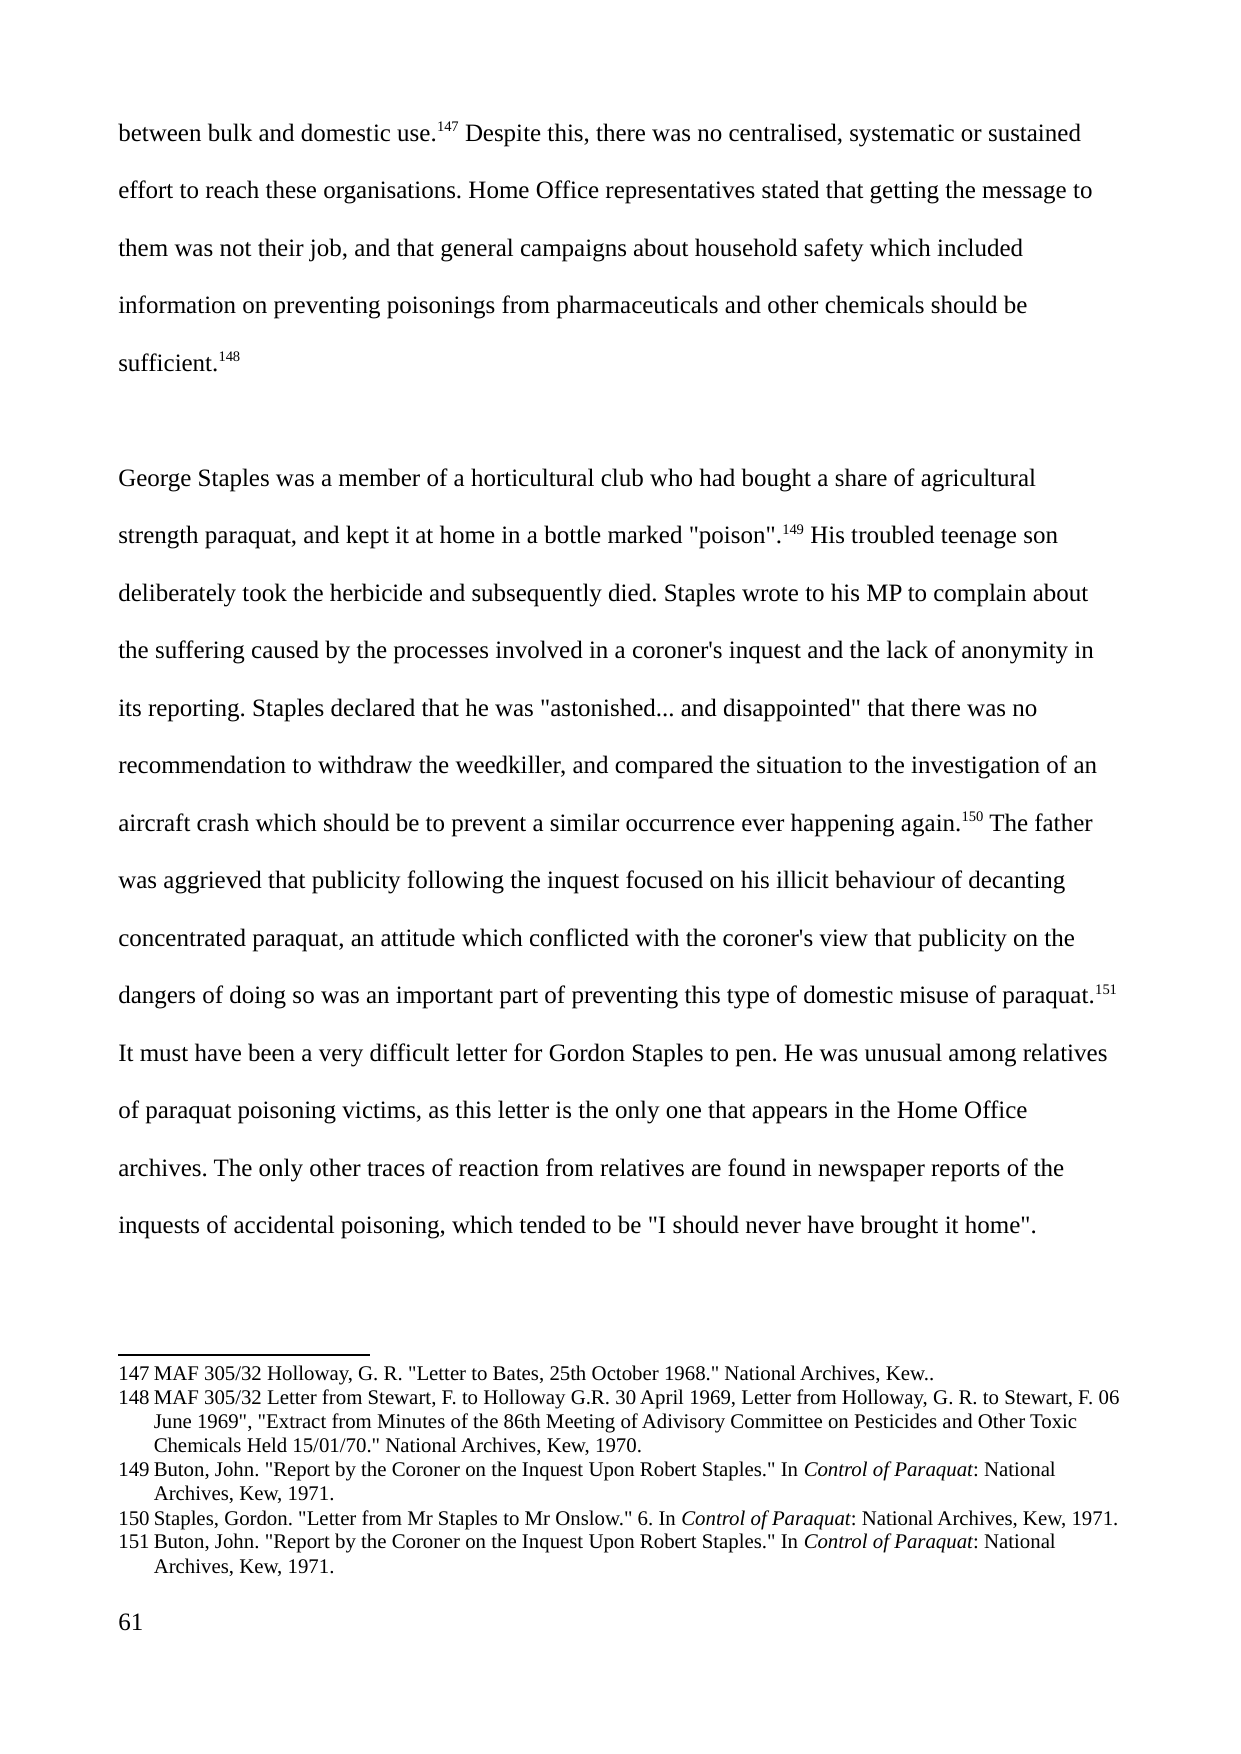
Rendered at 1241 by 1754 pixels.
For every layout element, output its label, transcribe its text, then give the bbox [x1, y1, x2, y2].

text Buton, John. "Report by the Coroner on the Inquest Upon Robert Staples." In Control of Paraquat: National Archives, Kew, 1971. [118, 1529, 1122, 1578]
text Buton, John. "Report by the Coroner on the Inquest Upon Robert Staples." In Control of Paraquat: National Archives, Kew, 1971. [118, 1457, 1122, 1505]
text Staples, Gordon. "Letter from Mr Staples to Mr Onslow." 6. In Control of Paraquat: National Archives, Kew, 1971. [118, 1505, 1122, 1529]
text MAF 305/32 Letter from Stewart, F. to Holloway G.R. 30 April 1969, Letter from Holloway, G. R. to Stewart, F. 06 June 1969", "Extract from Minutes of the 86th Meeting of Adivisory Committee on Pesticides and Other Toxic Chemicals Held 15/01/70." National Archives, Kew, 1970. [118, 1385, 1122, 1457]
text George Staples was a member of a horticultural club who had bought a share of agricultural strength paraquat, and kept it at home in a bottle marked "poison". His troubled teenage son deliberately took the herbicide and subsequently died. Staples wrote to his MP to complain about the suffering caused by the processes involved in a coroner's inquest and the lack of anonymity in its reporting. Staples declared that he was "astonished... and disappointed" that there was no recommendation to withdraw the weedkiller, and compared the situation to the investigation of an aircraft crash which should be to prevent a similar occurrence ever happening again. The father was aggrieved that publicity following the inquest focused on his illicit behaviour of decanting concentrated paraquat, an attitude which conflicted with the coroner's view that publicity on the dangers of doing so was an important part of preventing this type of domestic misuse of paraquat. It must have been a very difficult letter for Gordon Staples to pen. He was unusual among relatives of paraquat poisoning victims, as this letter is the only one that appears in the Home Office archives. The only other traces of reaction from relatives are found in newspaper reports of the inquests of accidental poisoning, which tended to be "I should never have brought it home". [118, 463, 1122, 1239]
text between bulk and domestic use. Despite this, there was no centralised, systematic or sustained effort to reach these organisations. Home Office representatives stated that getting the message to them was not their job, and that general campaigns about household safety which included information on preventing poisonings from pharmaceuticals and other chemicals should be sufficient. [118, 118, 1122, 377]
text MAF 305/32 Holloway, G. R. "Letter to Bates, 25th October 1968." National Archives, Kew.. [118, 1361, 1122, 1385]
